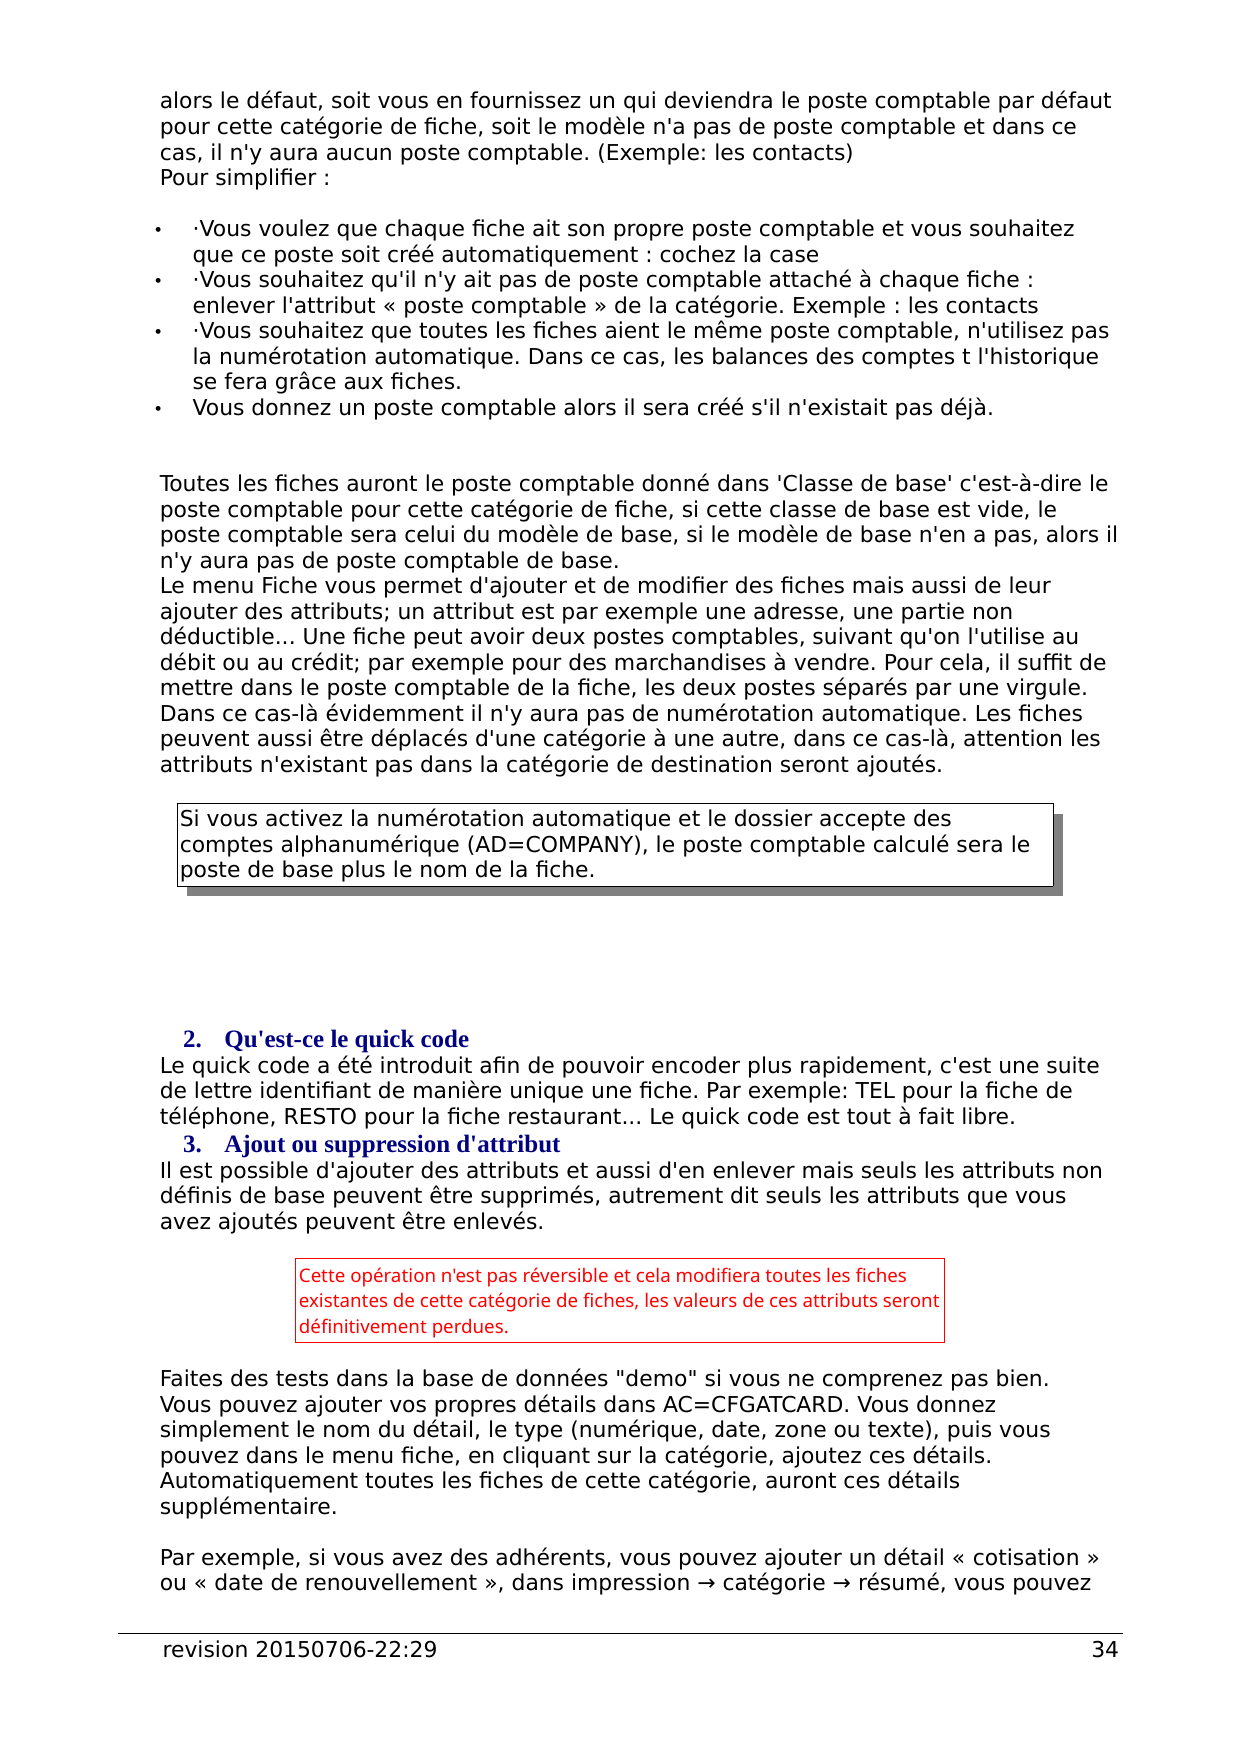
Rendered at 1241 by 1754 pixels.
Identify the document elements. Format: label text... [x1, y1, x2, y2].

text Le quick code a été introduit afin de pouvoir encoder plus rapidement, c'est une suite de lettre identifiant de manière unique une fiche. Par exemple: TEL pour la fiche de téléphone, RESTO pour la fiche restaurant... Le quick code est tout à fait libre. [159, 1053, 1123, 1129]
text Il est possible d'ajouter des attributs et aussi d'en enlever mais seuls les attributs non définis de base peuvent être supprimés, autrement dit seuls les attributs que vous avez ajoutés peuvent être enlevés. [159, 1158, 1123, 1234]
text Pour simplifier : [159, 165, 1123, 191]
text Par exemple, si vous avez des adhérents, vous pouvez ajouter un détail « cotisation » ou « date de renouvellement », dans impression → catégorie → résumé, vous pouvez [159, 1545, 1123, 1596]
text Vous pouvez ajouter vos propres détails dans AC=CFGATCARD. Vous donnez simplement le nom du détail, le type (numérique, date, zone ou texte), puis vous pouvez dans le menu fiche, en cliquant sur la catégorie, ajoutez ces détails. Automatiquement toutes les fiches de cette catégorie, auront ces détails supplémentaire. [159, 1392, 1123, 1519]
text Le menu Fiche vous permet d'ajouter et de modifier des fiches mais aussi de leur ajouter des attributs; un attribut est par exemple une adresse, une partie non déductible... Une fiche peut avoir deux postes comptables, suivant qu'on l'utilise au débit ou au crédit; par exemple pour des marchandises à vendre. Pour cela, il suffit de mettre dans le poste comptable de la fiche, les deux postes séparés par une virgule. Dans ce cas-là évidemment il n'y aura pas de numérotation automatique. Les fiches peuvent aussi être déplacés d'une catégorie à une autre, dans ce cas-là, attention les attributs n'existant pas dans la catégorie de destination seront ajoutés. [159, 573, 1123, 778]
text Si vous activez la numérotation automatique et le dossier accepte des comptes alphanumérique (AD=COMPANY), le poste comptable calculé sera le poste de base plus le nom de la fiche. [178, 804, 1053, 886]
list ·Vous voulez que chaque fiche ait son propre poste comptable et vous souhaitez que ce poste soit créé automatiquement : cochez la case [155, 216, 1123, 267]
subtitle Ajout ou suppression d'attribut [177, 1129, 1123, 1158]
text alors le défaut, soit vous en fournissez un qui deviendra le poste comptable par défaut pour cette catégorie de fiche, soit le modèle n'a pas de poste comptable et dans ce cas, il n'y aura aucun poste comptable. (Exemple: les contacts) [159, 88, 1123, 165]
list ·Vous souhaitez qu'il n'y ait pas de poste comptable attaché à chaque fiche : enlever l'attribut « poste comptable » de la catégorie. Exemple : les contacts [155, 267, 1123, 318]
list ·Vous souhaitez que toutes les fiches aient le même poste comptable, n'utilisez pas la numérotation automatique. Dans ce cas, les balances des comptes t l'historique se fera grâce aux fiches. [155, 318, 1123, 395]
text Toutes les fiches auront le poste comptable donné dans 'Classe de base' c'est-à-dire le poste comptable pour cette catégorie de fiche, si cette classe de base est vide, le poste comptable sera celui du modèle de base, si le modèle de base n'en a pas, alors il n'y aura pas de poste comptable de base. [159, 471, 1123, 573]
text Faites des tests dans la base de données "demo" si vous ne comprenez pas bien. [159, 1366, 1123, 1392]
subtitle Qu'est-ce le quick code [177, 1024, 1123, 1053]
text Cette opération n'est pas réversible et cela modifiera toutes les fiches existantes de cette catégorie de fiches, les valeurs de ces attributs seront définitivement perdues. [296, 1259, 944, 1342]
list Vous donnez un poste comptable alors il sera créé s'il n'existait pas déjà. [155, 395, 1123, 420]
